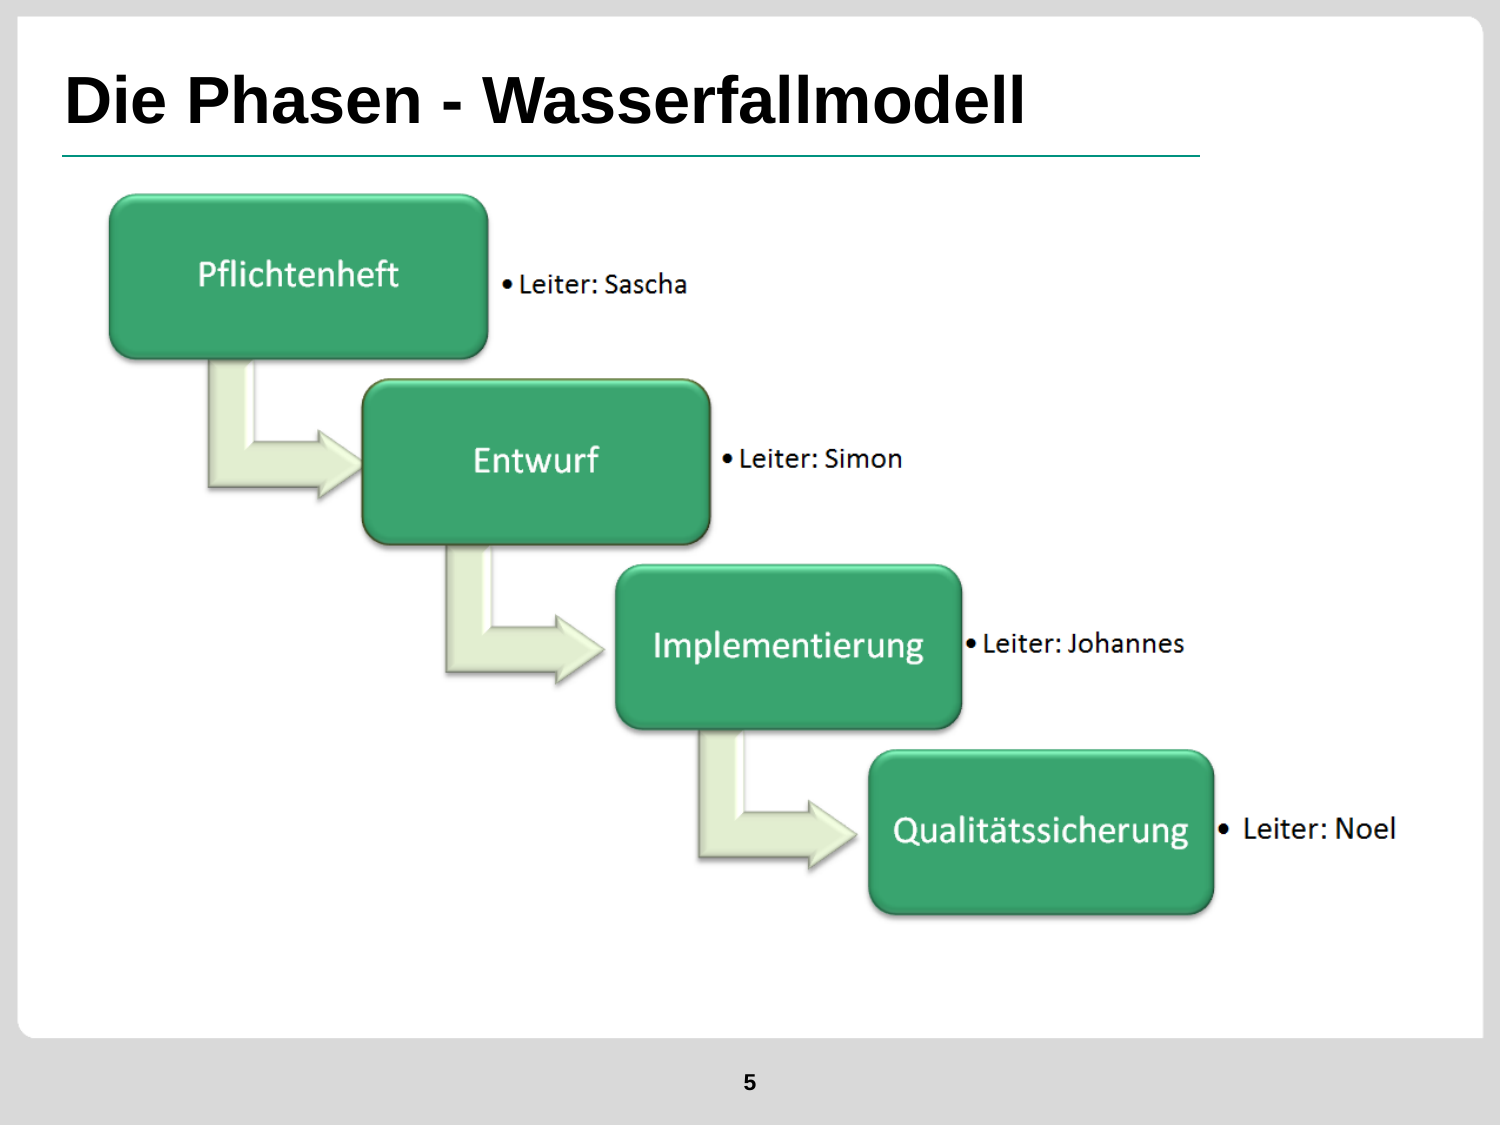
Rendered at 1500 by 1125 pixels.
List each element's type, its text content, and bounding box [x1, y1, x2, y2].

title Die Phasen - Wasserfallmodell [64, 54, 1114, 147]
picture [0, 0, 1500, 1125]
list [45, 187, 1452, 991]
